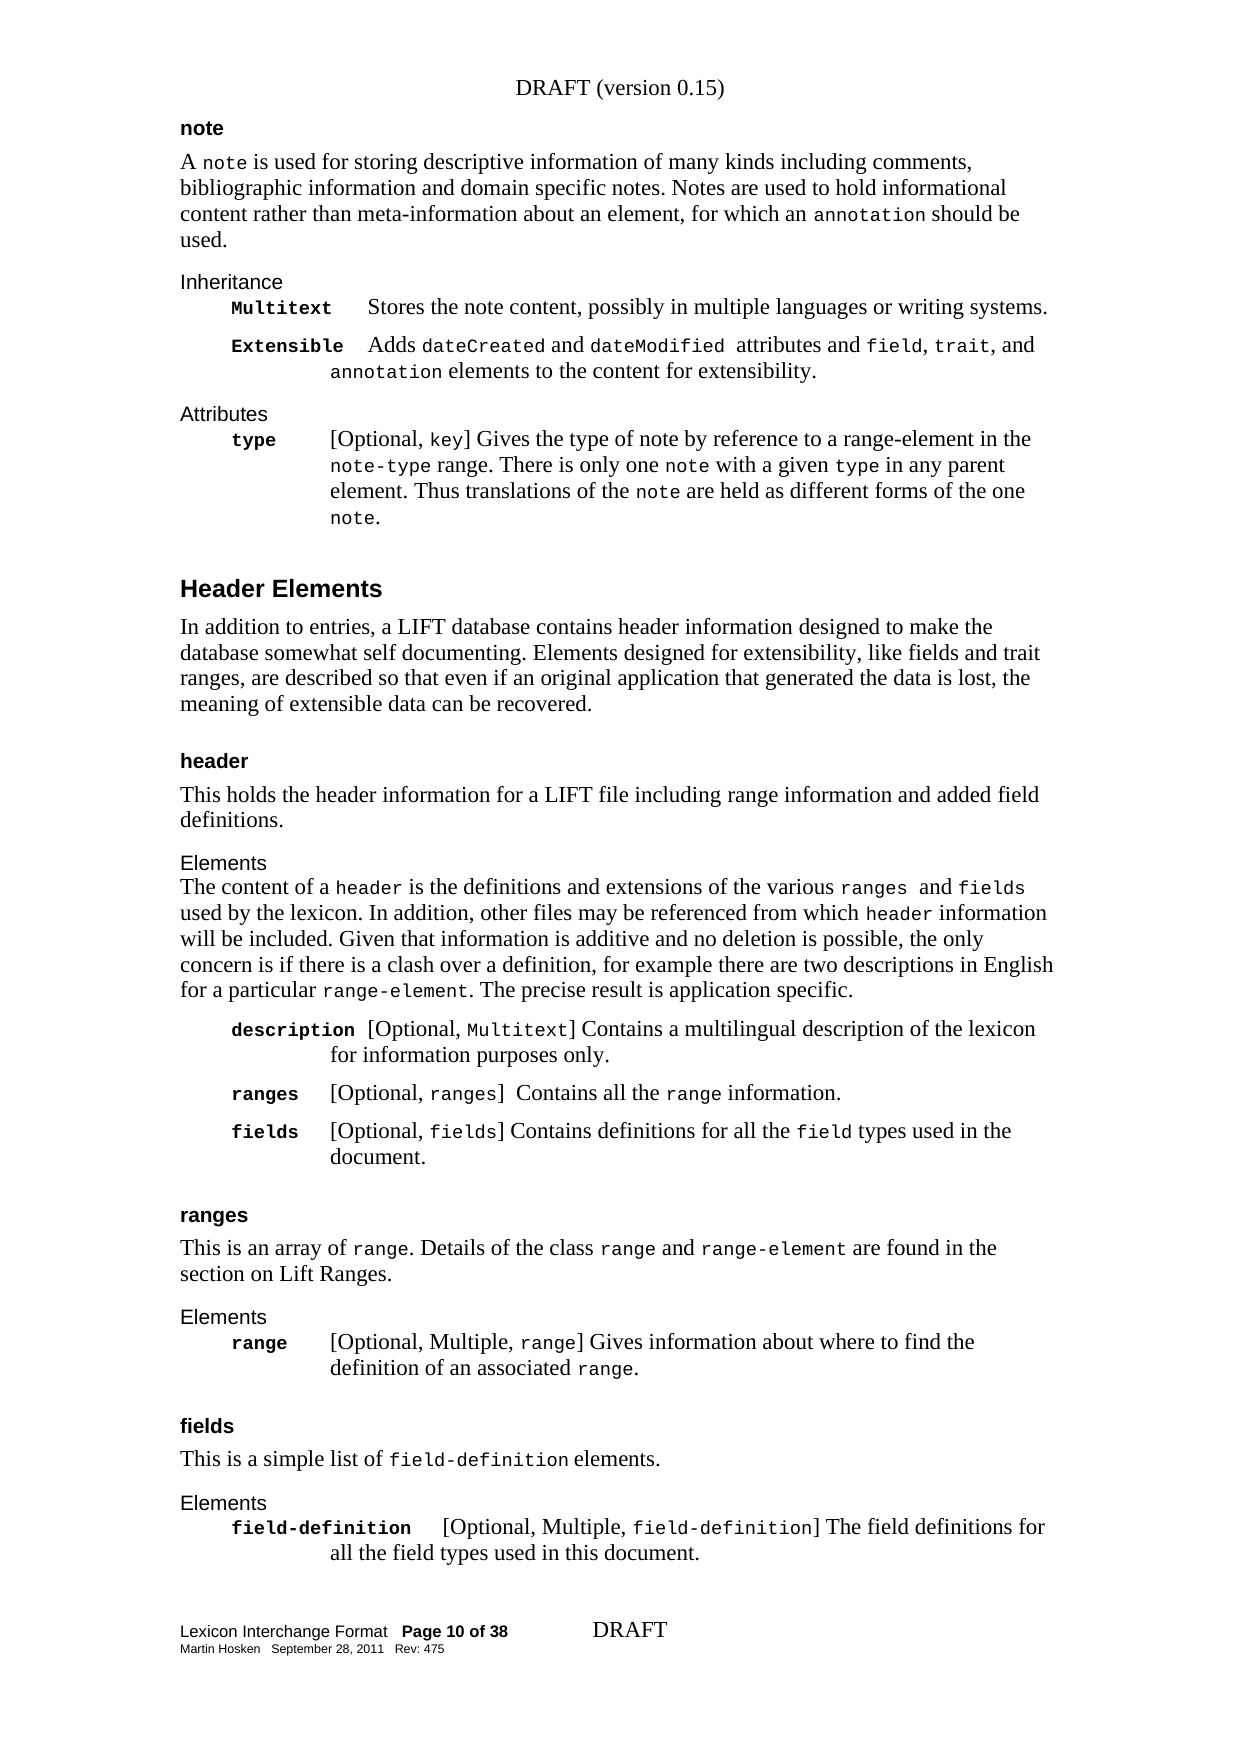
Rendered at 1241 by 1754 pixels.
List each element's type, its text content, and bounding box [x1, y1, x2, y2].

subtitle fields [180, 1414, 1060, 1437]
subtitle note [180, 117, 1060, 140]
text type [Optional, key] Gives the type of note by reference to a range-element in the note-type range. There is only one note with a given type in any parent element. Thus translations of the note are held as different forms of the one note. [231, 426, 1060, 530]
text range [Optional, Multiple, range] Gives information about where to find the definition of an associated range. [231, 1329, 1060, 1381]
text This holds the header information for a LIFT file including range information and added field definitions. [180, 782, 1060, 832]
text This is a simple list of field-definition elements. [180, 1446, 1060, 1472]
text description [Optional, Multitext] Contains a multilingual description of the lexicon for information purposes only. [231, 1016, 1060, 1067]
text Extensible Adds dateCreated and dateModified attributes and field, trait, and annotation elements to the content for extensibility. [231, 332, 1060, 384]
subtitle header [180, 749, 1060, 773]
text A note is used for storing descriptive information of many kinds including comments, bibliographic information and domain specific notes. Notes are used to hold informational content rather than meta-information about an element, for which an annotation should be used. [180, 149, 1060, 252]
text fields [Optional, fields] Contains definitions for all the field types used in the document. [231, 1118, 1060, 1170]
subtitle Header Elements [180, 574, 1060, 602]
text In addition to entries, a LIFT database contains header information designed to make the database somewhat self documenting. Elements designed for extensibility, like fields and trait ranges, are described so that even if an original application that generated the data is lost, the meaning of extensible data can be recovered. [180, 614, 1060, 716]
subtitle Inheritance [180, 271, 1060, 294]
subtitle Elements [180, 1491, 1060, 1514]
subtitle Elements [180, 851, 1060, 874]
text Multitext Stores the note content, possibly in multiple languages or writing systems. [231, 294, 1060, 320]
subtitle Elements [180, 1305, 1060, 1329]
text The content of a header is the definitions and extensions of the various ranges and fields used by the lexicon. In addition, other files may be referenced from which header information will be included. Given that information is additive and no deletion is possible, the only concern is if there is a clash over a definition, for example there are two descriptions in English for a particular range-element. The precise result is application specific. [180, 874, 1060, 1003]
text ranges [Optional, ranges] Contains all the range information. [231, 1080, 1060, 1106]
text field-definition [Optional, Multiple, field-definition] The field definitions for all the field types used in this document. [231, 1514, 1060, 1566]
subtitle ranges [180, 1203, 1060, 1226]
text This is an array of range. Details of the class range and range-element are found in the section on Lift Ranges. [180, 1235, 1060, 1287]
subtitle Attributes [180, 403, 1060, 426]
